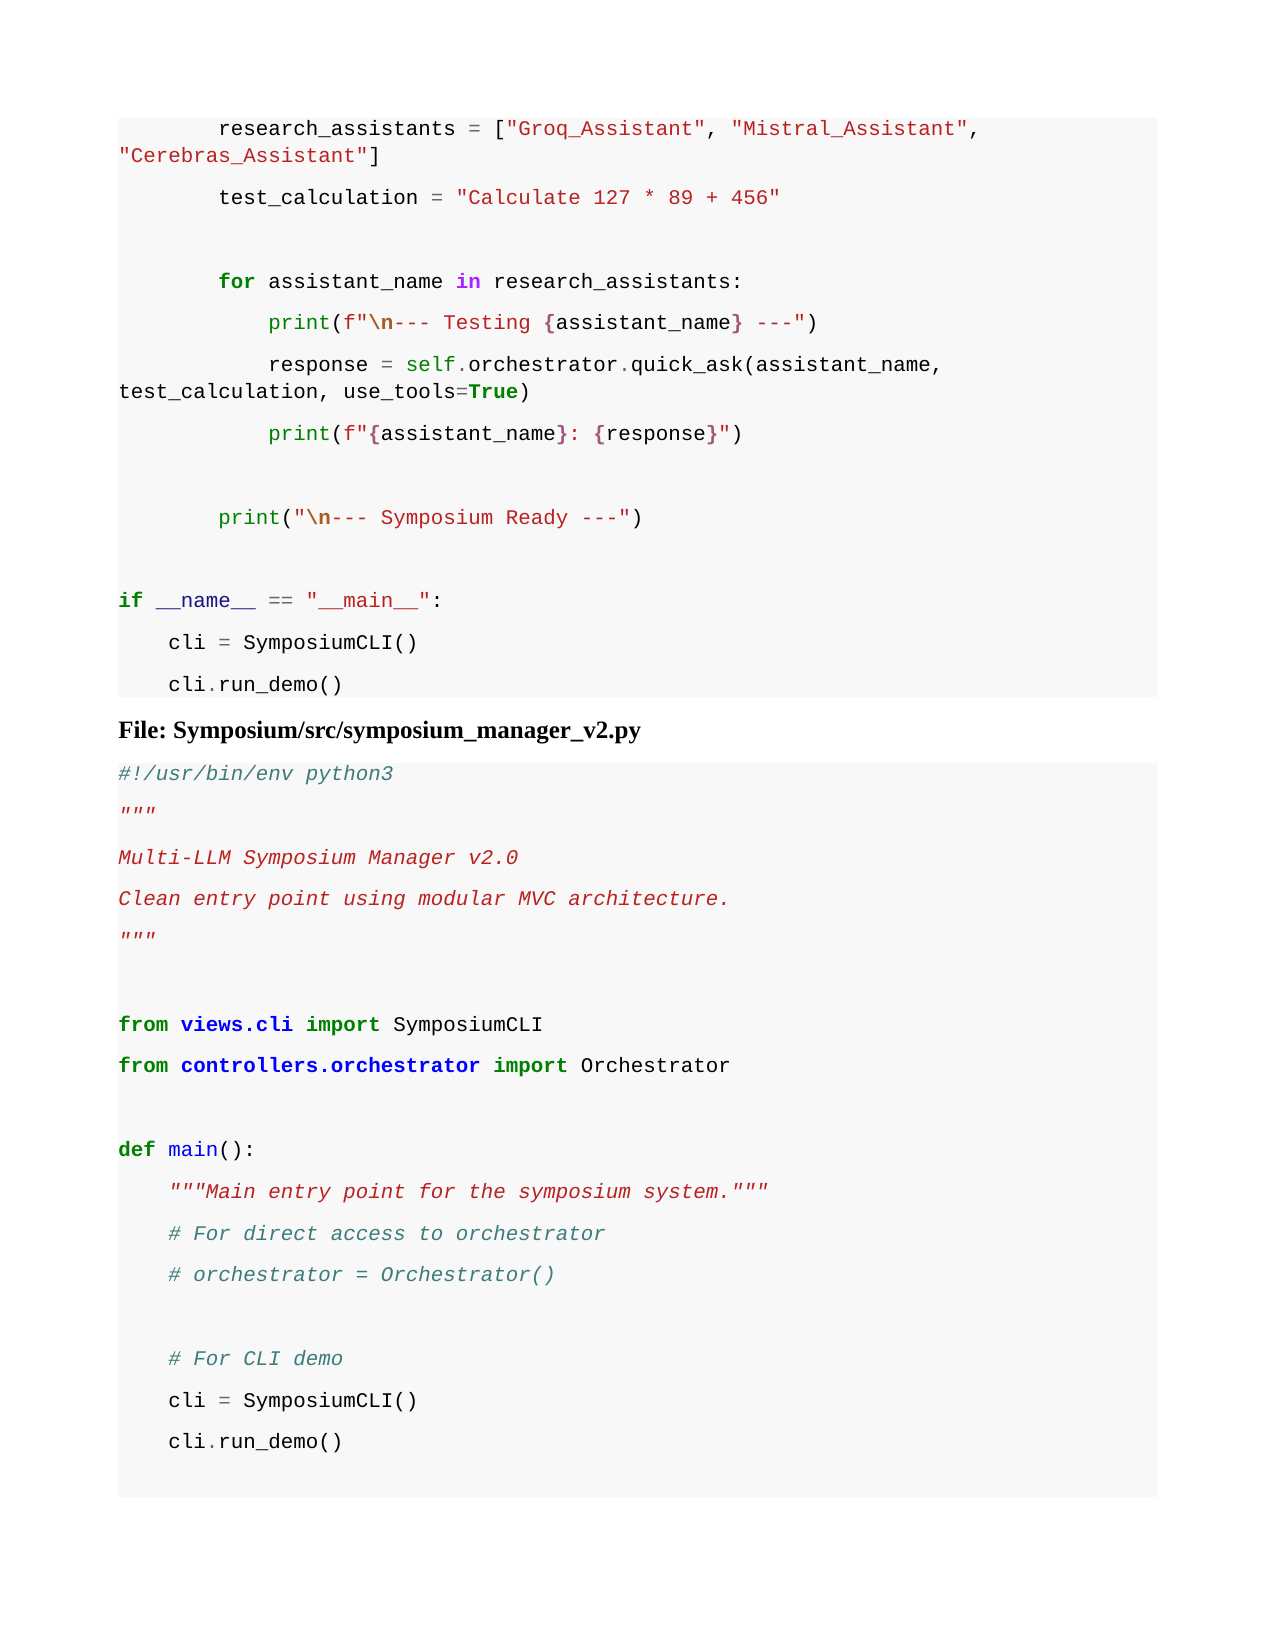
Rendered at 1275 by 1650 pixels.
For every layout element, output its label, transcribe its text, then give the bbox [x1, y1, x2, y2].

text """ [118, 805, 1157, 828]
text Multi-LLM Symposium Manager v2.0 [118, 847, 1157, 870]
text cli = SymposiumCLI() [118, 632, 1157, 656]
text cli.run_demo() [118, 1431, 1157, 1455]
text test_calculation = "Calculate 127 * 89 + 456" [118, 187, 1157, 211]
text print(f"\n--- Testing {assistant_name} ---") [118, 312, 1157, 336]
text # For CLI demo [118, 1348, 1157, 1372]
text response = self.orchestrator.quick_ask(assistant_name, test_calculation, use_tools=True) [118, 354, 1157, 405]
text from controllers.orchestrator import Orchestrator [118, 1056, 1157, 1079]
text from views.cli import SymposiumCLI [118, 1014, 1157, 1037]
text for assistant_name in research_assistants: [118, 271, 1157, 294]
text if __name__ == "__main__": [118, 590, 1157, 614]
text print("\n--- Symposium Ready ---") [118, 507, 1157, 530]
text cli.run_demo() [118, 674, 1157, 697]
text print(f"{assistant_name}: {response}") [118, 423, 1157, 447]
text # orchestrator = Orchestrator() [118, 1264, 1157, 1288]
text #!/usr/bin/env python3 [118, 763, 1157, 787]
text # For direct access to orchestrator [118, 1223, 1157, 1246]
text def main(): [118, 1139, 1157, 1163]
text File: Symposium/src/symposium_manager_v2.py [118, 716, 1157, 744]
text research_assistants = ["Groq_Assistant", "Mistral_Assistant", "Cerebras_Assistant"] [118, 118, 1157, 169]
text cli = SymposiumCLI() [118, 1390, 1157, 1413]
text """ [118, 930, 1157, 954]
text Clean entry point using modular MVC architecture. [118, 888, 1157, 912]
text """Main entry point for the symposium system.""" [118, 1181, 1157, 1204]
